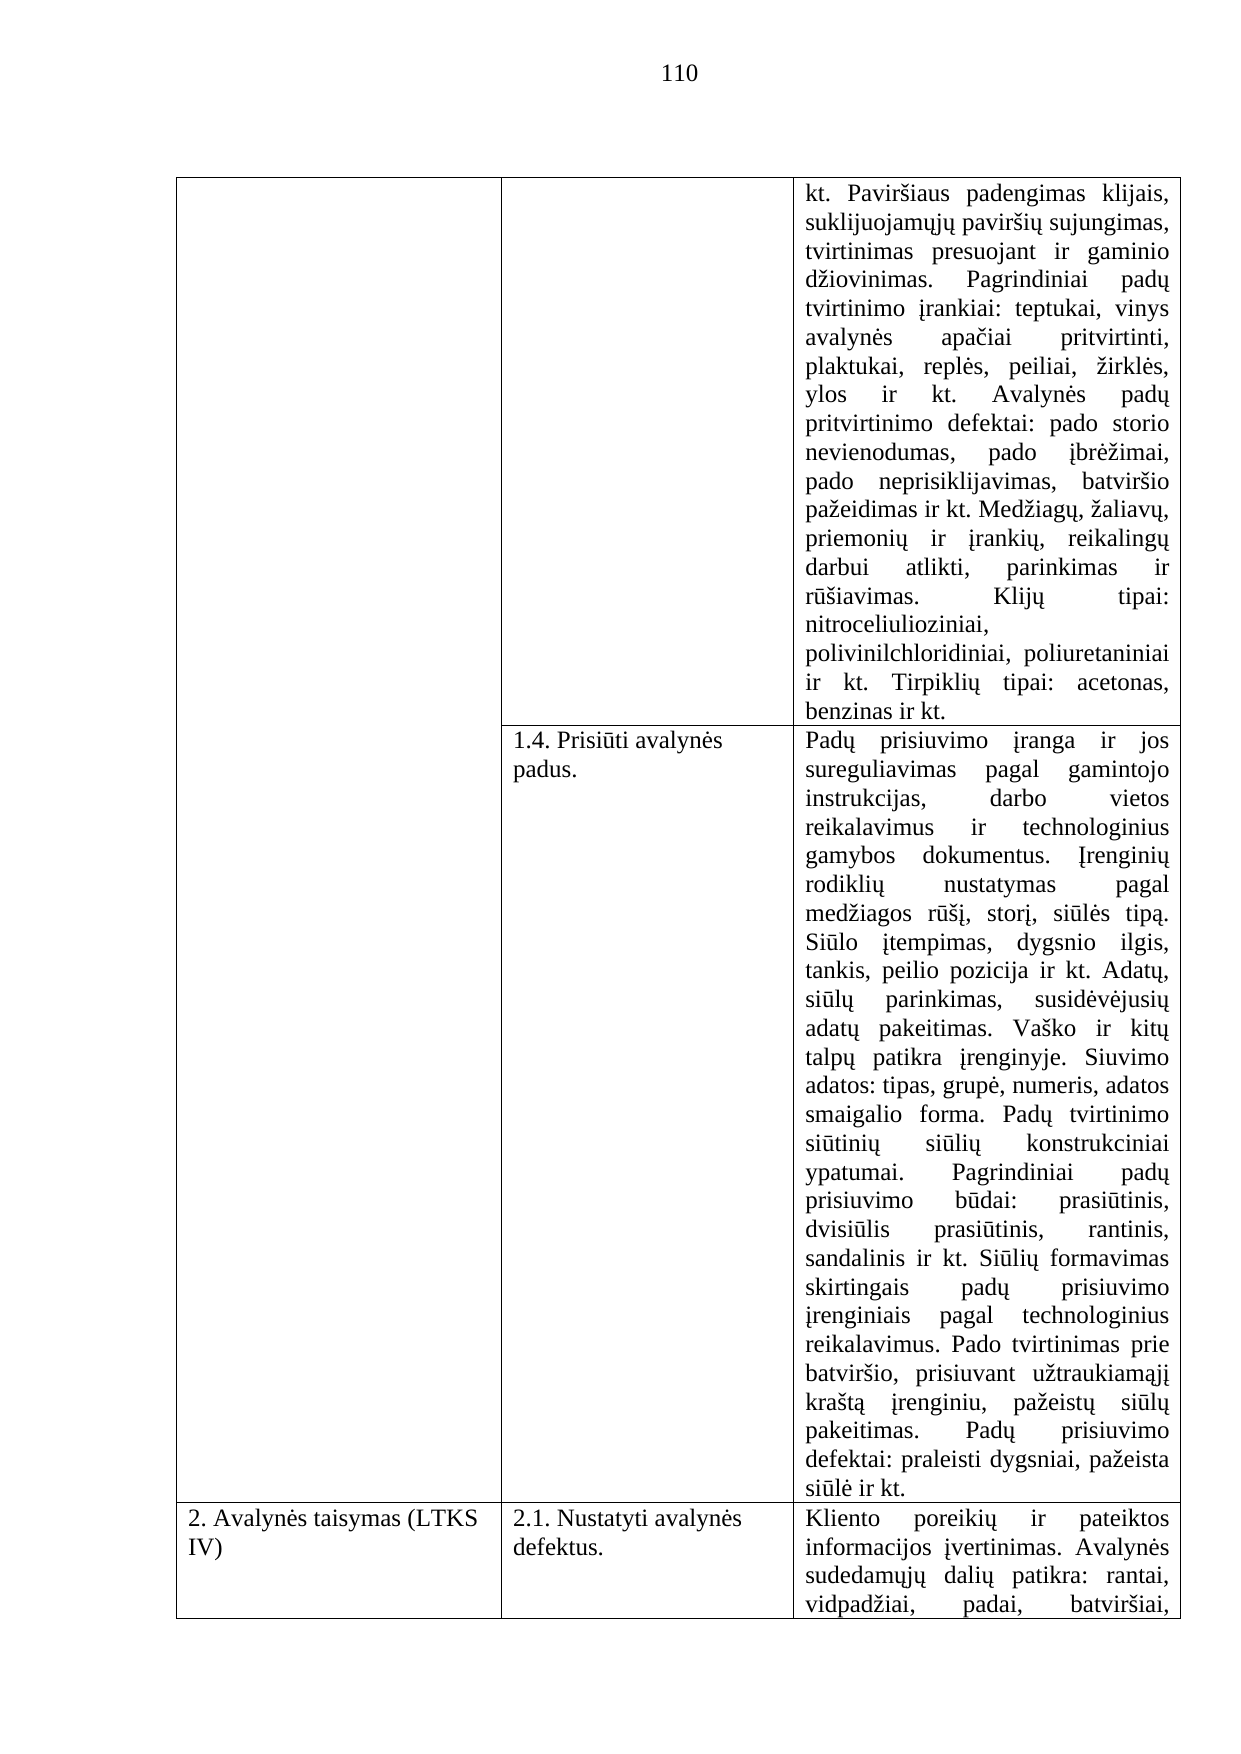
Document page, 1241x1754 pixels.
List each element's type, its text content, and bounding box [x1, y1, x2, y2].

table_cell Padų prisiuvimo įranga ir jos sureguliavimas pagal gamintojo instrukcijas, darbo vietos reikalavimus ir technologinius gamybos dokumentus. Įrenginių rodiklių nustatymas pagal medžiagos rūšį, storį, siūlės tipą. Siūlo įtempimas, dygsnio ilgis, tankis, peilio pozicija ir kt. Adatų, siūlų parinkimas, susidėvėjusių adatų pakeitimas. Vaško ir kitų talpų patikra įrenginyje. Siuvimo adatos: tipas, grupė, numeris, adatos smaigalio forma. Padų tvirtinimo siūtinių siūlių konstrukciniai ypatumai. Pagrindiniai padų prisiuvimo būdai: prasiūtinis, dvisiūlis prasiūtinis, rantinis, sandalinis ir kt. Siūlių formavimas skirtingais padų prisiuvimo įrenginiais pagal technologinius reikalavimus. Pado tvirtinimas prie batviršio, prisiuvant užtraukiamąjį kraštą įrenginiu, pažeistų siūlų pakeitimas. Padų prisiuvimo defektai: praleisti dygsniai, pažeista siūlė ir kt. [794, 726, 1180, 1502]
table_cell 1.4. Prisiūti avalynės padus. [502, 726, 793, 1502]
table_cell 2. Avalynės taisymas (LTKS IV) [177, 1503, 501, 1618]
table_cell [177, 178, 501, 1502]
table_cell Kliento poreikių ir pateiktos informacijos įvertinimas. Avalynės sudedamųjų dalių patikra: rantai, vidpadžiai, padai, batviršiai, [794, 1503, 1180, 1618]
table_cell 2.1. Nustatyti avalynės defektus. [502, 1503, 793, 1618]
table_cell kt. Paviršiaus padengimas klijais, suklijuojamųjų paviršių sujungimas, tvirtinimas presuojant ir gaminio džiovinimas. Pagrindiniai padų tvirtinimo įrankiai: teptukai, vinys avalynės apačiai pritvirtinti, plaktukai, replės, peiliai, žirklės, ylos ir kt. Avalynės padų pritvirtinimo defektai: pado storio nevienodumas, pado įbrėžimai, pado neprisiklijavimas, batviršio pažeidimas ir kt. Medžiagų, žaliavų, priemonių ir įrankių, reikalingų darbui atlikti, parinkimas ir rūšiavimas. Klijų tipai: nitroceliulioziniai, polivinilchloridiniai, poliuretaniniai ir kt. Tirpiklių tipai: acetonas, benzinas ir kt. [794, 178, 1180, 724]
table_cell [502, 178, 793, 724]
